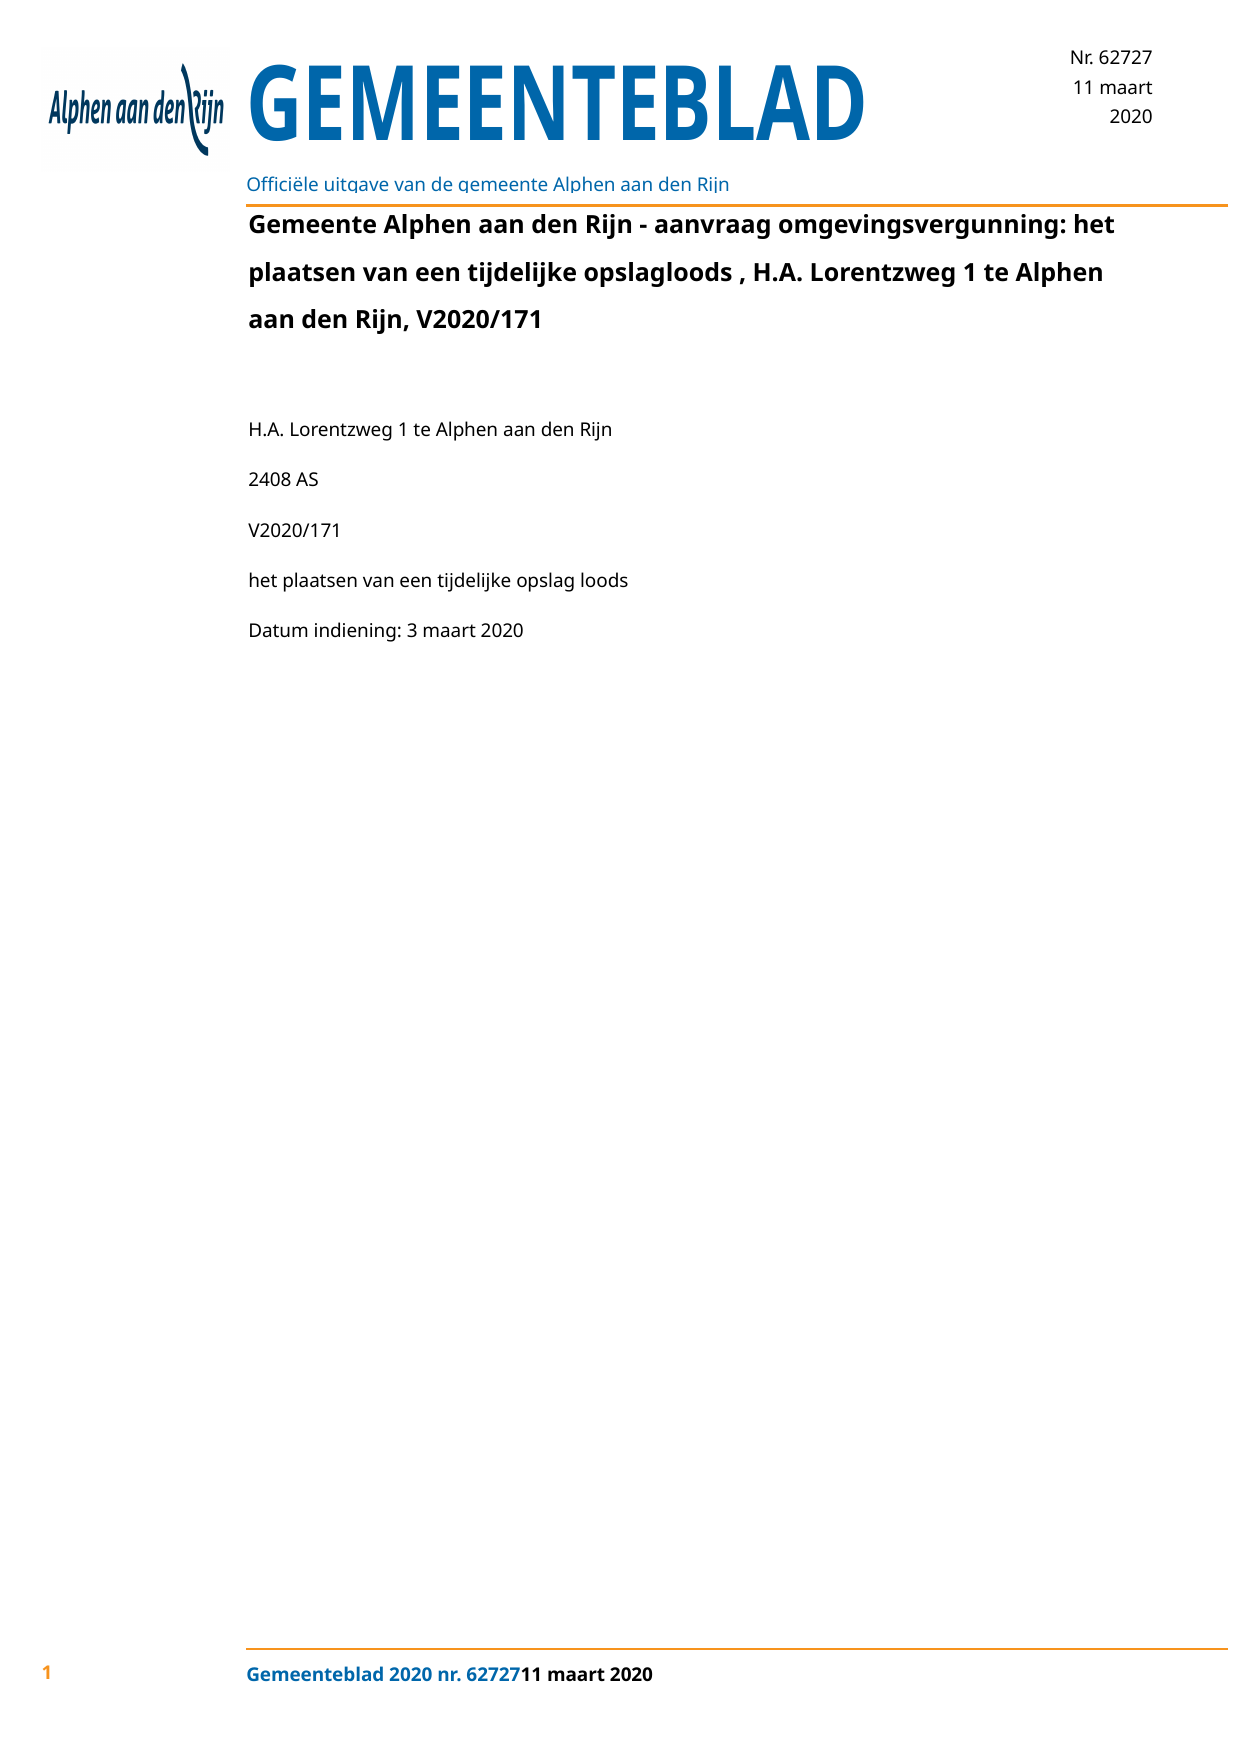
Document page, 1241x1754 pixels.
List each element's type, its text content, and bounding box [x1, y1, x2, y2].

text het plaatsen van een tijdelijke opslag loods [248, 567, 1152, 593]
text Gemeente Alphen aan den Rijn - aanvraag omgevingsvergunning: het plaatsen van een tijdelijke opslagloods , H.A. Lorentzweg 1 te Alphen aan den Rijn, V2020/171 [248, 207, 1152, 336]
text V2020/171 [248, 517, 1152, 542]
picture [41, 47, 231, 172]
text H.A. Lorentzweg 1 te Alphen aan den Rijn [248, 416, 1152, 442]
text 2408 AS [248, 466, 1152, 492]
text Datum indiening: 3 maart 2020 [248, 618, 1152, 643]
